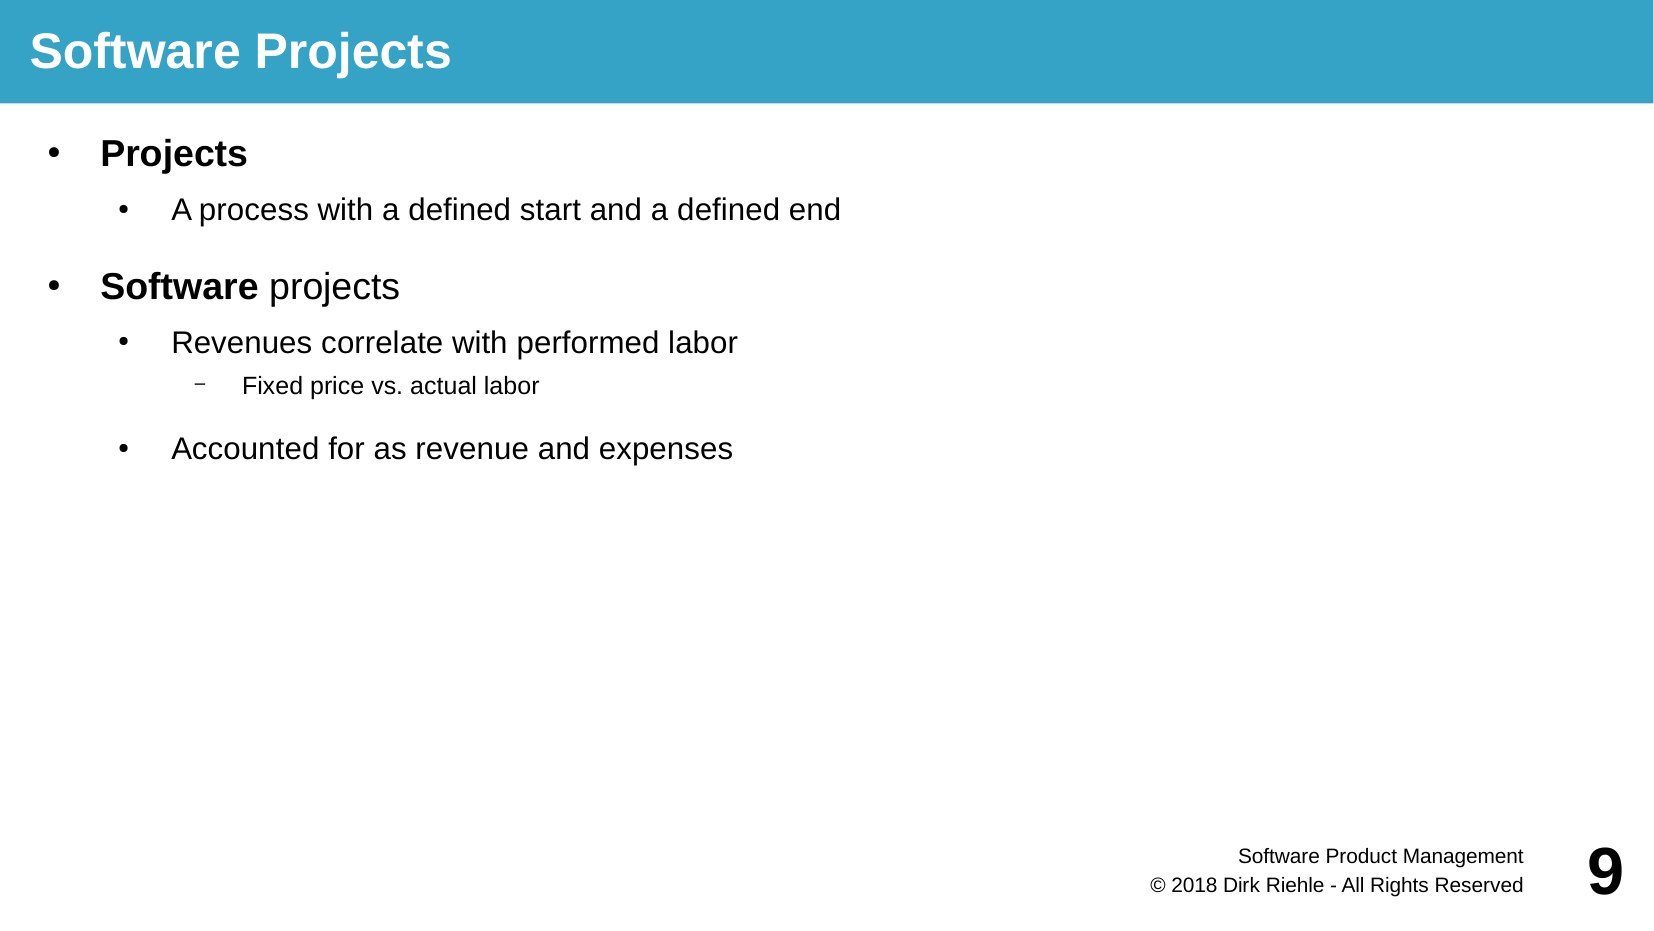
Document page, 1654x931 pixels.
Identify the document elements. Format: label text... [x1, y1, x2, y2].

list Projects A process with a defined start and a defined end Software projects Revenues correlate with performed labor Fixed price vs. actual labor Accounted for as revenue and expenses [29, 132, 1625, 813]
title Software Projects [0, 0, 1654, 104]
